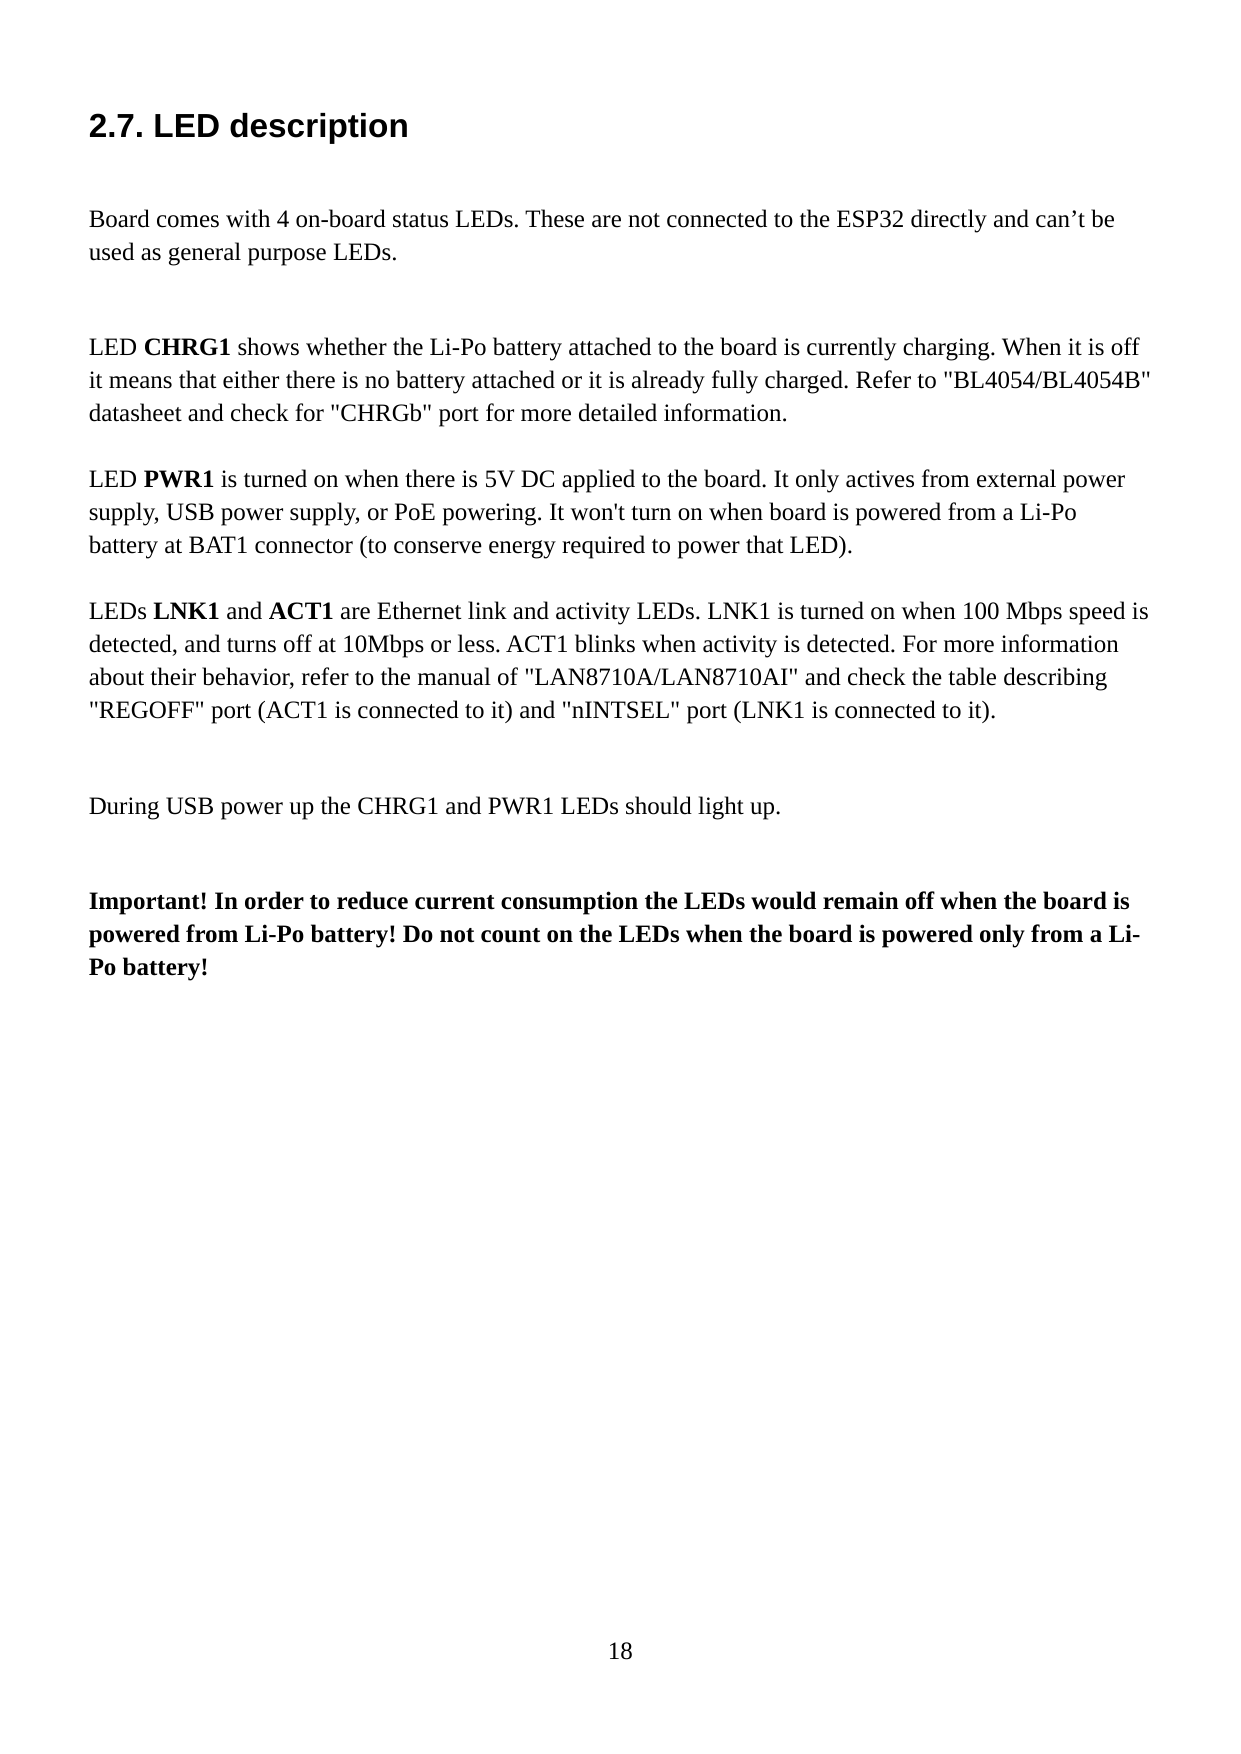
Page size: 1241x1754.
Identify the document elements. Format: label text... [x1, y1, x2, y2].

text During USB power up the CHRG1 and PWR1 LEDs should light up. [88, 791, 1152, 819]
text Important! In order to reduce current consumption the LEDs would remain off when the board is powered from Li-Po battery! Do not count on the LEDs when the board is powered only from a Li-Po battery! [88, 886, 1152, 981]
text Board comes with 4 on-board status LEDs. These are not connected to the ESP32 directly and can’t be used as general purpose LEDs. [88, 204, 1152, 266]
subtitle 2.7. LED description [88, 106, 1152, 145]
text LED CHRG1 shows whether the Li-Po battery attached to the board is currently charging. When it is off it means that either there is no battery attached or it is already fully charged. Refer to "BL4054/BL4054B" datasheet and check for "CHRGb" port for more detailed information. LED PWR1 is turned on when there is 5V DC applied to the board. It only actives from external power supply, USB power supply, or PoE powering. It won't turn on when board is powered from a Li-Po battery at BAT1 connector (to conserve energy required to power that LED). LEDs LNK1 and ACT1 are Ethernet link and activity LEDs. LNK1 is turned on when 100 Mbps speed is detected, and turns off at 10Mbps or less. ACT1 blinks when activity is detected. For more information about their behavior, refer to the manual of "LAN8710A/LAN8710AI" and check the table describing "REGOFF" port (ACT1 is connected to it) and "nINTSEL" port (LNK1 is connected to it). [88, 332, 1152, 724]
